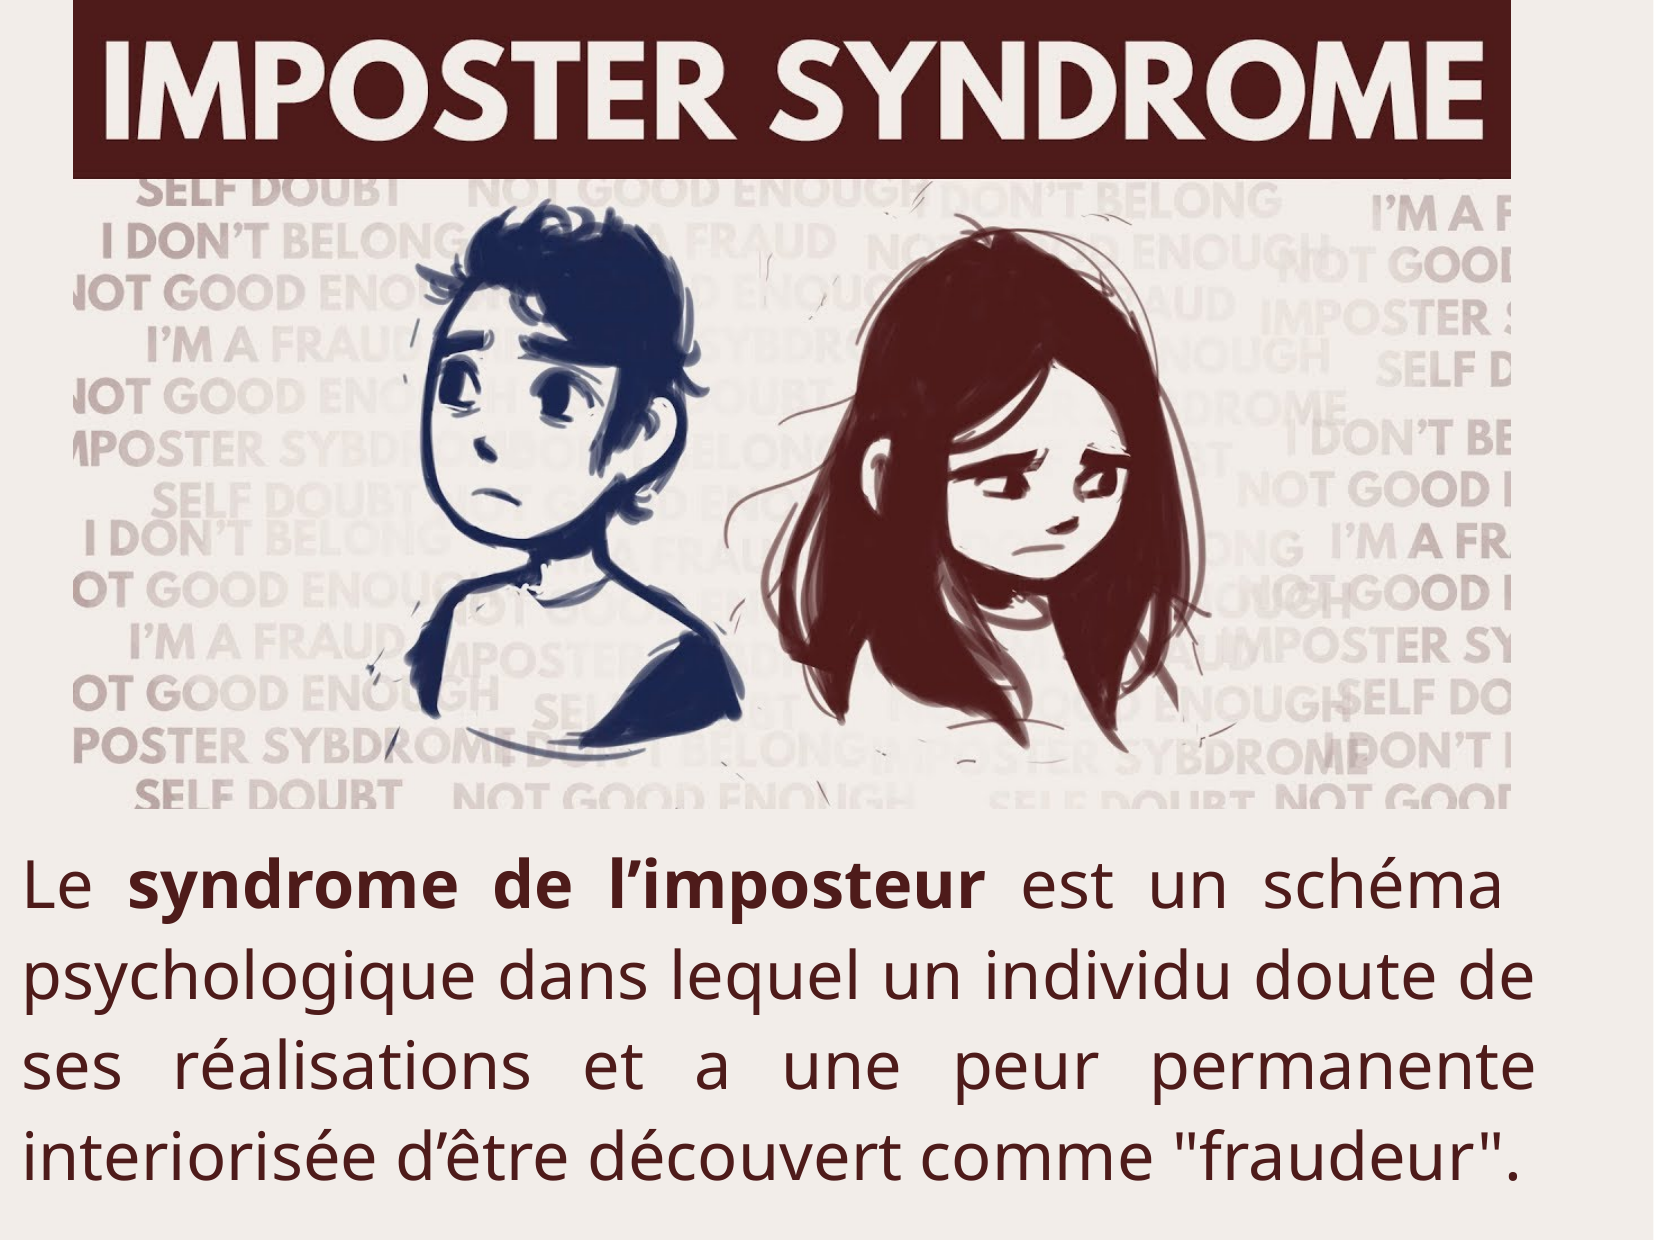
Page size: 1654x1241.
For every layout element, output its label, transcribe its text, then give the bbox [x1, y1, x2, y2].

text_box Le syndrome de l’imposteur est un schéma psychologique dans lequel un individu doute de ses réalisations et a une peur permanente interiorisée d’être découvert comme "fraudeur". [6, 829, 1652, 1241]
picture [73, 0, 1511, 809]
